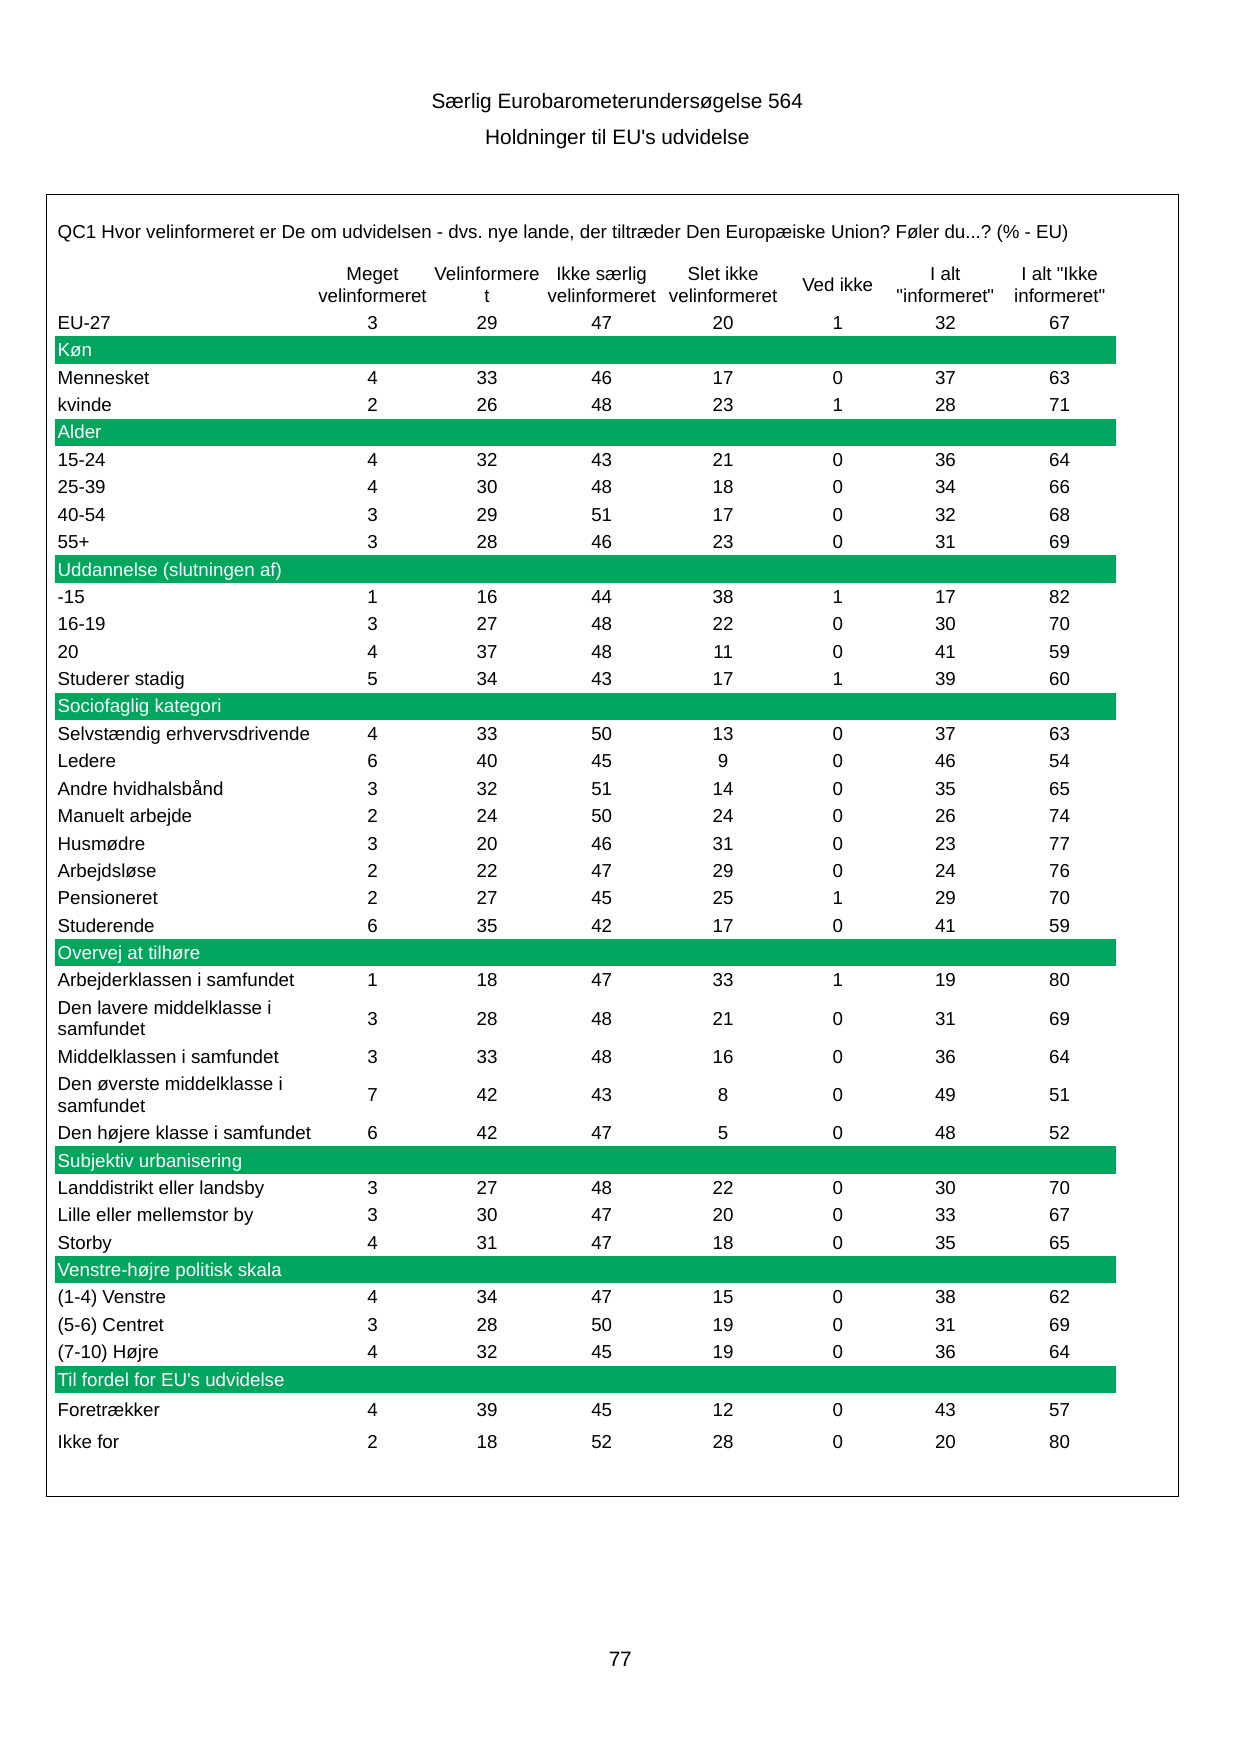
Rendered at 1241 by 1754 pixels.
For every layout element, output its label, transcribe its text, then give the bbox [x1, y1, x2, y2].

table_cell 57 [1003, 1393, 1116, 1425]
table_cell 3 [315, 775, 429, 802]
table_cell 29 [430, 501, 544, 528]
table_cell (7-10) Højre [55, 1338, 315, 1366]
table_cell 59 [1003, 912, 1116, 939]
table_cell 43 [888, 1393, 1002, 1425]
table_cell 33 [430, 364, 544, 391]
table_cell 28 [888, 391, 1002, 418]
table_cell 50 [544, 720, 659, 747]
table_cell 0 [787, 775, 888, 802]
table_cell 17 [659, 912, 787, 939]
table_cell 47 [544, 1229, 659, 1256]
table_cell 0 [787, 1043, 888, 1070]
table_cell 1 [787, 583, 888, 610]
table_cell 30 [888, 1174, 1002, 1201]
table_cell 33 [659, 966, 787, 994]
table_cell 16 [430, 583, 544, 610]
table_cell 63 [1003, 720, 1116, 747]
table_cell Middelklassen i samfundet [55, 1043, 315, 1070]
table_cell 8 [659, 1070, 787, 1119]
table_cell 21 [659, 446, 787, 473]
table_cell 19 [659, 1311, 787, 1338]
table_cell 32 [888, 309, 1002, 336]
table_cell 22 [659, 1174, 787, 1201]
table_header QC1 Hvor velinformeret er De om udvidelsen - dvs. nye lande, der tiltræder Den Europæiske Union? Føler du...? (% - EU) [55, 203, 1116, 260]
table_cell 2 [315, 391, 429, 418]
table_cell Ved ikke [787, 260, 888, 309]
table_cell 1 [787, 884, 888, 912]
table_cell 49 [888, 1070, 1002, 1119]
table_cell 36 [888, 1338, 1002, 1366]
table_cell 17 [659, 665, 787, 692]
table_cell 3 [315, 309, 429, 336]
table_cell 41 [888, 638, 1002, 665]
table_cell EU-27 [55, 309, 315, 336]
table_cell 12 [659, 1393, 787, 1425]
table_cell 65 [1003, 775, 1116, 802]
table_cell 52 [1003, 1119, 1116, 1146]
table_cell 30 [430, 473, 544, 501]
table_cell 0 [787, 1119, 888, 1146]
table_cell 0 [787, 638, 888, 665]
table_cell 50 [544, 1311, 659, 1338]
table_cell Den højere klasse i samfundet [55, 1119, 315, 1146]
table_cell 34 [430, 665, 544, 692]
table_cell 4 [315, 720, 429, 747]
table_cell 0 [787, 747, 888, 774]
table_cell 51 [1003, 1070, 1116, 1119]
table_cell 31 [888, 1311, 1002, 1338]
table_cell 54 [1003, 747, 1116, 774]
table_cell 0 [787, 473, 888, 501]
table_cell 40-54 [55, 501, 315, 528]
table_cell 0 [787, 802, 888, 829]
table_cell Ikke særlig velinformeret [544, 260, 659, 309]
table_cell Mennesket [55, 364, 315, 391]
table_cell Venstre-højre politisk skala [55, 1256, 1116, 1283]
table_cell 18 [430, 966, 544, 994]
table_cell 41 [888, 912, 1002, 939]
table_cell 1 [315, 966, 429, 994]
table_cell 11 [659, 638, 787, 665]
table_cell (1-4) Venstre [55, 1284, 315, 1311]
table_cell 20 [430, 829, 544, 857]
table_cell 20 [659, 1201, 787, 1229]
table_cell 9 [659, 747, 787, 774]
table_cell Alder [55, 419, 1116, 446]
table_cell Lille eller mellemstor by [55, 1201, 315, 1229]
table_cell Slet ikke velinformeret [659, 260, 787, 309]
table_cell 62 [1003, 1284, 1116, 1311]
table_cell 27 [430, 610, 544, 638]
table_cell 46 [544, 364, 659, 391]
table_cell 15-24 [55, 446, 315, 473]
table_cell 37 [888, 720, 1002, 747]
table_cell 67 [1003, 309, 1116, 336]
table_cell 24 [888, 857, 1002, 884]
table_cell 16 [659, 1043, 787, 1070]
table_cell 0 [787, 364, 888, 391]
table_cell 24 [430, 802, 544, 829]
table_cell 18 [430, 1425, 544, 1458]
table_cell 33 [430, 720, 544, 747]
table_cell 1 [787, 966, 888, 994]
table_cell 42 [430, 1119, 544, 1146]
table_cell 48 [544, 1174, 659, 1201]
table_cell 3 [315, 994, 429, 1043]
table_cell Foretrækker [55, 1393, 315, 1425]
table_cell 29 [659, 857, 787, 884]
table_cell 1 [787, 391, 888, 418]
table_cell 48 [888, 1119, 1002, 1146]
table_cell 76 [1003, 857, 1116, 884]
table_cell kvinde [55, 391, 315, 418]
table_cell 0 [787, 912, 888, 939]
table_cell 28 [430, 1311, 544, 1338]
table_cell 45 [544, 747, 659, 774]
table_cell 46 [544, 528, 659, 555]
table_cell 69 [1003, 1311, 1116, 1338]
table_cell 6 [315, 747, 429, 774]
table_cell 17 [888, 583, 1002, 610]
table_cell 0 [787, 829, 888, 857]
table_cell 59 [1003, 638, 1116, 665]
table_cell 37 [888, 364, 1002, 391]
table_cell 2 [315, 802, 429, 829]
table_cell 69 [1003, 528, 1116, 555]
table_cell 13 [659, 720, 787, 747]
table_cell Uddannelse (slutningen af) [55, 555, 1116, 583]
table_cell 80 [1003, 966, 1116, 994]
table_cell 4 [315, 1229, 429, 1256]
table_cell 63 [1003, 364, 1116, 391]
table_cell 24 [659, 802, 787, 829]
table_cell 7 [315, 1070, 429, 1119]
table_cell 0 [787, 446, 888, 473]
table_cell Den lavere middelklasse i samfundet [55, 994, 315, 1043]
table_cell 42 [544, 912, 659, 939]
table_cell 26 [430, 391, 544, 418]
table_cell 1 [787, 309, 888, 336]
table_cell 74 [1003, 802, 1116, 829]
table_cell 39 [888, 665, 1002, 692]
table_cell 31 [659, 829, 787, 857]
table_cell 3 [315, 829, 429, 857]
table_cell 19 [659, 1338, 787, 1366]
table_cell 46 [888, 747, 1002, 774]
table_cell 28 [430, 528, 544, 555]
table_cell Andre hvidhalsbånd [55, 775, 315, 802]
table_cell 47 [544, 1119, 659, 1146]
table_cell 0 [787, 720, 888, 747]
table_cell 20 [55, 638, 315, 665]
table_cell 45 [544, 1338, 659, 1366]
table_cell 70 [1003, 884, 1116, 912]
table_cell 70 [1003, 1174, 1116, 1201]
table_cell 26 [888, 802, 1002, 829]
table_cell 2 [315, 1425, 429, 1458]
table_cell Arbejdsløse [55, 857, 315, 884]
table_cell 44 [544, 583, 659, 610]
table_cell 20 [659, 309, 787, 336]
table_cell 3 [315, 1174, 429, 1201]
table_cell 14 [659, 775, 787, 802]
table_cell 40 [430, 747, 544, 774]
table_cell 34 [888, 473, 1002, 501]
table_cell 52 [544, 1425, 659, 1458]
table_cell 4 [315, 638, 429, 665]
table_cell 5 [659, 1119, 787, 1146]
table_cell 65 [1003, 1229, 1116, 1256]
table_cell Til fordel for EU's udvidelse [55, 1366, 1116, 1393]
table_cell 28 [430, 994, 544, 1043]
table_cell 2 [315, 884, 429, 912]
table_cell 4 [315, 1338, 429, 1366]
table_cell 43 [544, 446, 659, 473]
table_cell 25-39 [55, 473, 315, 501]
table_cell 45 [544, 1393, 659, 1425]
table_cell 4 [315, 473, 429, 501]
table_cell 77 [1003, 829, 1116, 857]
table_cell 25 [659, 884, 787, 912]
table_cell 0 [787, 1229, 888, 1256]
table_cell 32 [430, 1338, 544, 1366]
table_cell 0 [787, 1393, 888, 1425]
table_cell Ledere [55, 747, 315, 774]
table_cell 0 [787, 1338, 888, 1366]
table_cell 2 [315, 857, 429, 884]
table_cell 36 [888, 446, 1002, 473]
table_cell Overvej at tilhøre [55, 939, 1116, 966]
table_cell -15 [55, 583, 315, 610]
table_cell 82 [1003, 583, 1116, 610]
table_cell 22 [659, 610, 787, 638]
table_cell Storby [55, 1229, 315, 1256]
table_cell 32 [430, 775, 544, 802]
table_cell Velinformeret [430, 260, 544, 309]
table_cell 39 [430, 1393, 544, 1425]
table_cell 1 [787, 665, 888, 692]
table_cell 64 [1003, 1043, 1116, 1070]
table_cell 17 [659, 364, 787, 391]
table_cell 33 [430, 1043, 544, 1070]
table_cell 37 [430, 638, 544, 665]
table_cell 47 [544, 1284, 659, 1311]
table_cell 0 [787, 1070, 888, 1119]
table_cell 47 [544, 857, 659, 884]
table_cell 30 [888, 610, 1002, 638]
table_cell 0 [787, 1311, 888, 1338]
table_cell 0 [787, 501, 888, 528]
table_cell 0 [787, 857, 888, 884]
table_cell 35 [888, 775, 1002, 802]
table_cell 42 [430, 1070, 544, 1119]
table_cell 60 [1003, 665, 1116, 692]
table_cell 47 [544, 1201, 659, 1229]
table_cell 71 [1003, 391, 1116, 418]
table_cell 3 [315, 1311, 429, 1338]
table_cell 6 [315, 912, 429, 939]
table_cell Subjektiv urbanisering [55, 1146, 1116, 1174]
table_cell 51 [544, 501, 659, 528]
table_cell 3 [315, 501, 429, 528]
table_cell 28 [659, 1425, 787, 1458]
table_cell Studerende [55, 912, 315, 939]
table_cell 64 [1003, 446, 1116, 473]
table_cell 55+ [55, 528, 315, 555]
table_cell 23 [659, 528, 787, 555]
table_cell 70 [1003, 610, 1116, 638]
table_cell 38 [659, 583, 787, 610]
table_cell 0 [787, 1201, 888, 1229]
table_cell 27 [430, 884, 544, 912]
table_cell Manuelt arbejde [55, 802, 315, 829]
table_cell 23 [888, 829, 1002, 857]
table_cell 48 [544, 391, 659, 418]
table_cell 22 [430, 857, 544, 884]
table_cell 48 [544, 473, 659, 501]
table_cell 36 [888, 1043, 1002, 1070]
table_cell 30 [430, 1201, 544, 1229]
table_cell 16-19 [55, 610, 315, 638]
table_cell 31 [888, 528, 1002, 555]
table_cell 0 [787, 610, 888, 638]
table_cell 5 [315, 665, 429, 692]
table_cell Den øverste middelklasse i samfundet [55, 1070, 315, 1119]
table_cell Pensioneret [55, 884, 315, 912]
table_cell 29 [888, 884, 1002, 912]
table_cell 35 [888, 1229, 1002, 1256]
table_cell 3 [315, 1043, 429, 1070]
table_cell 80 [1003, 1425, 1116, 1458]
table_cell 0 [787, 994, 888, 1043]
table_cell 3 [315, 610, 429, 638]
table_cell 6 [315, 1119, 429, 1146]
table_cell 47 [544, 966, 659, 994]
table_cell Arbejderklassen i samfundet [55, 966, 315, 994]
table_cell Ikke for [55, 1425, 315, 1458]
table_cell 32 [430, 446, 544, 473]
table_cell 3 [315, 1201, 429, 1229]
table_cell 3 [315, 528, 429, 555]
table_cell I alt "Ikke informeret" [1003, 260, 1116, 309]
table_cell 1 [315, 583, 429, 610]
table_cell [55, 260, 315, 309]
table_cell 0 [787, 1174, 888, 1201]
table_cell 29 [430, 309, 544, 336]
table_cell 23 [659, 391, 787, 418]
table_cell Sociofaglig kategori [55, 693, 1116, 720]
table_cell 64 [1003, 1338, 1116, 1366]
table_cell 31 [888, 994, 1002, 1043]
table_cell 27 [430, 1174, 544, 1201]
table_cell 18 [659, 473, 787, 501]
table_cell Meget velinformeret [315, 260, 429, 309]
table_cell 47 [544, 309, 659, 336]
table_cell 4 [315, 364, 429, 391]
table_cell 15 [659, 1284, 787, 1311]
table_cell 21 [659, 994, 787, 1043]
table_cell Husmødre [55, 829, 315, 857]
table_cell 0 [787, 1284, 888, 1311]
table_cell 4 [315, 446, 429, 473]
table_cell 45 [544, 884, 659, 912]
table_cell 68 [1003, 501, 1116, 528]
table_cell 18 [659, 1229, 787, 1256]
table_cell (5-6) Centret [55, 1311, 315, 1338]
table_cell 0 [787, 528, 888, 555]
table_cell 48 [544, 638, 659, 665]
table_cell Selvstændig erhvervsdrivende [55, 720, 315, 747]
table_cell 48 [544, 994, 659, 1043]
table_cell 43 [544, 665, 659, 692]
table_cell 38 [888, 1284, 1002, 1311]
table_cell 48 [544, 610, 659, 638]
table_cell 4 [315, 1393, 429, 1425]
table_cell 34 [430, 1284, 544, 1311]
table_cell 48 [544, 1043, 659, 1070]
table_cell Køn [55, 336, 1116, 364]
table_cell Landdistrikt eller landsby [55, 1174, 315, 1201]
table_cell 31 [430, 1229, 544, 1256]
table_cell 66 [1003, 473, 1116, 501]
table_cell Studerer stadig [55, 665, 315, 692]
table_cell 67 [1003, 1201, 1116, 1229]
table_cell 32 [888, 501, 1002, 528]
table_cell 43 [544, 1070, 659, 1119]
table_cell 19 [888, 966, 1002, 994]
table_cell 0 [787, 1425, 888, 1458]
table_cell 4 [315, 1284, 429, 1311]
table_cell 33 [888, 1201, 1002, 1229]
table_cell 35 [430, 912, 544, 939]
table_cell 17 [659, 501, 787, 528]
table_cell I alt "informeret" [888, 260, 1002, 309]
table_cell 46 [544, 829, 659, 857]
table_cell 51 [544, 775, 659, 802]
table_cell 50 [544, 802, 659, 829]
table_cell 20 [888, 1425, 1002, 1458]
table_cell 69 [1003, 994, 1116, 1043]
